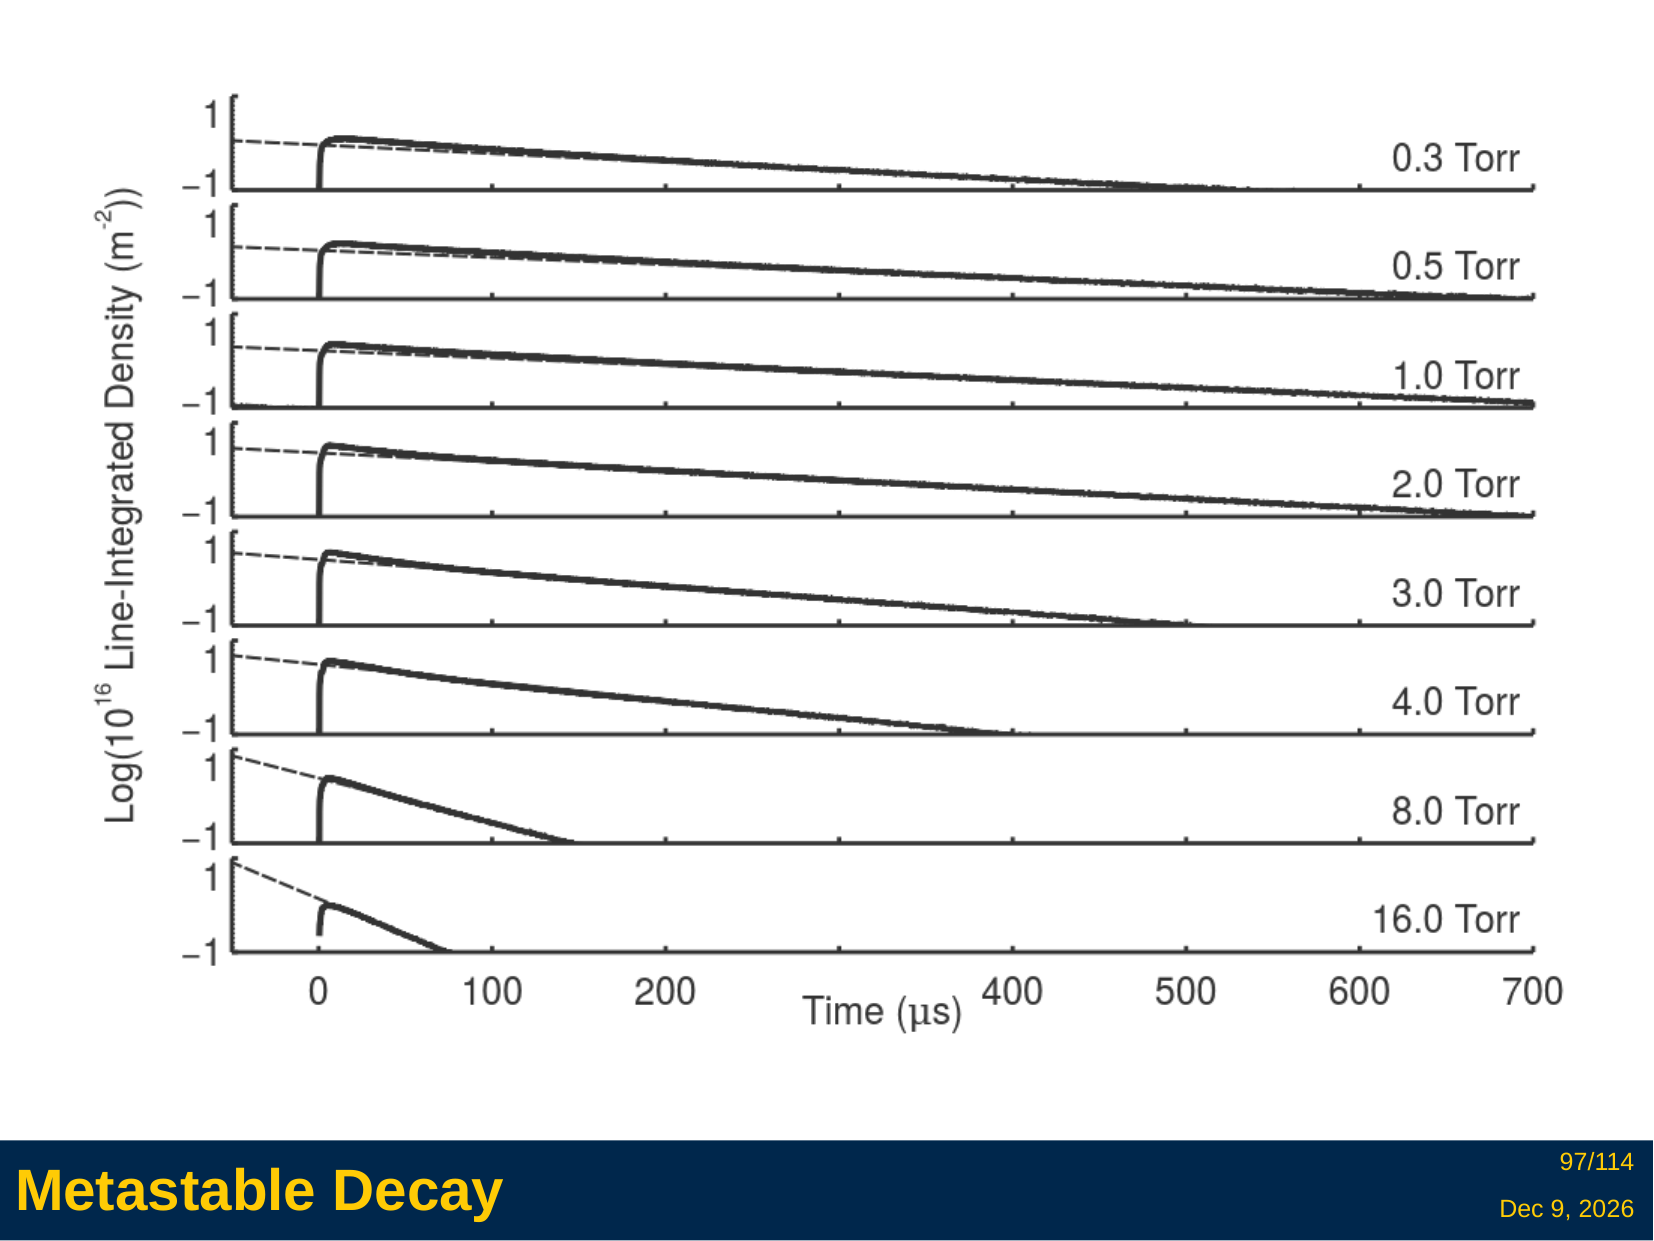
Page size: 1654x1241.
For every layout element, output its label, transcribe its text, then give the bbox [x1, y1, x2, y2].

picture [82, 89, 1571, 1035]
title Metastable Decay [14, 1140, 1380, 1241]
